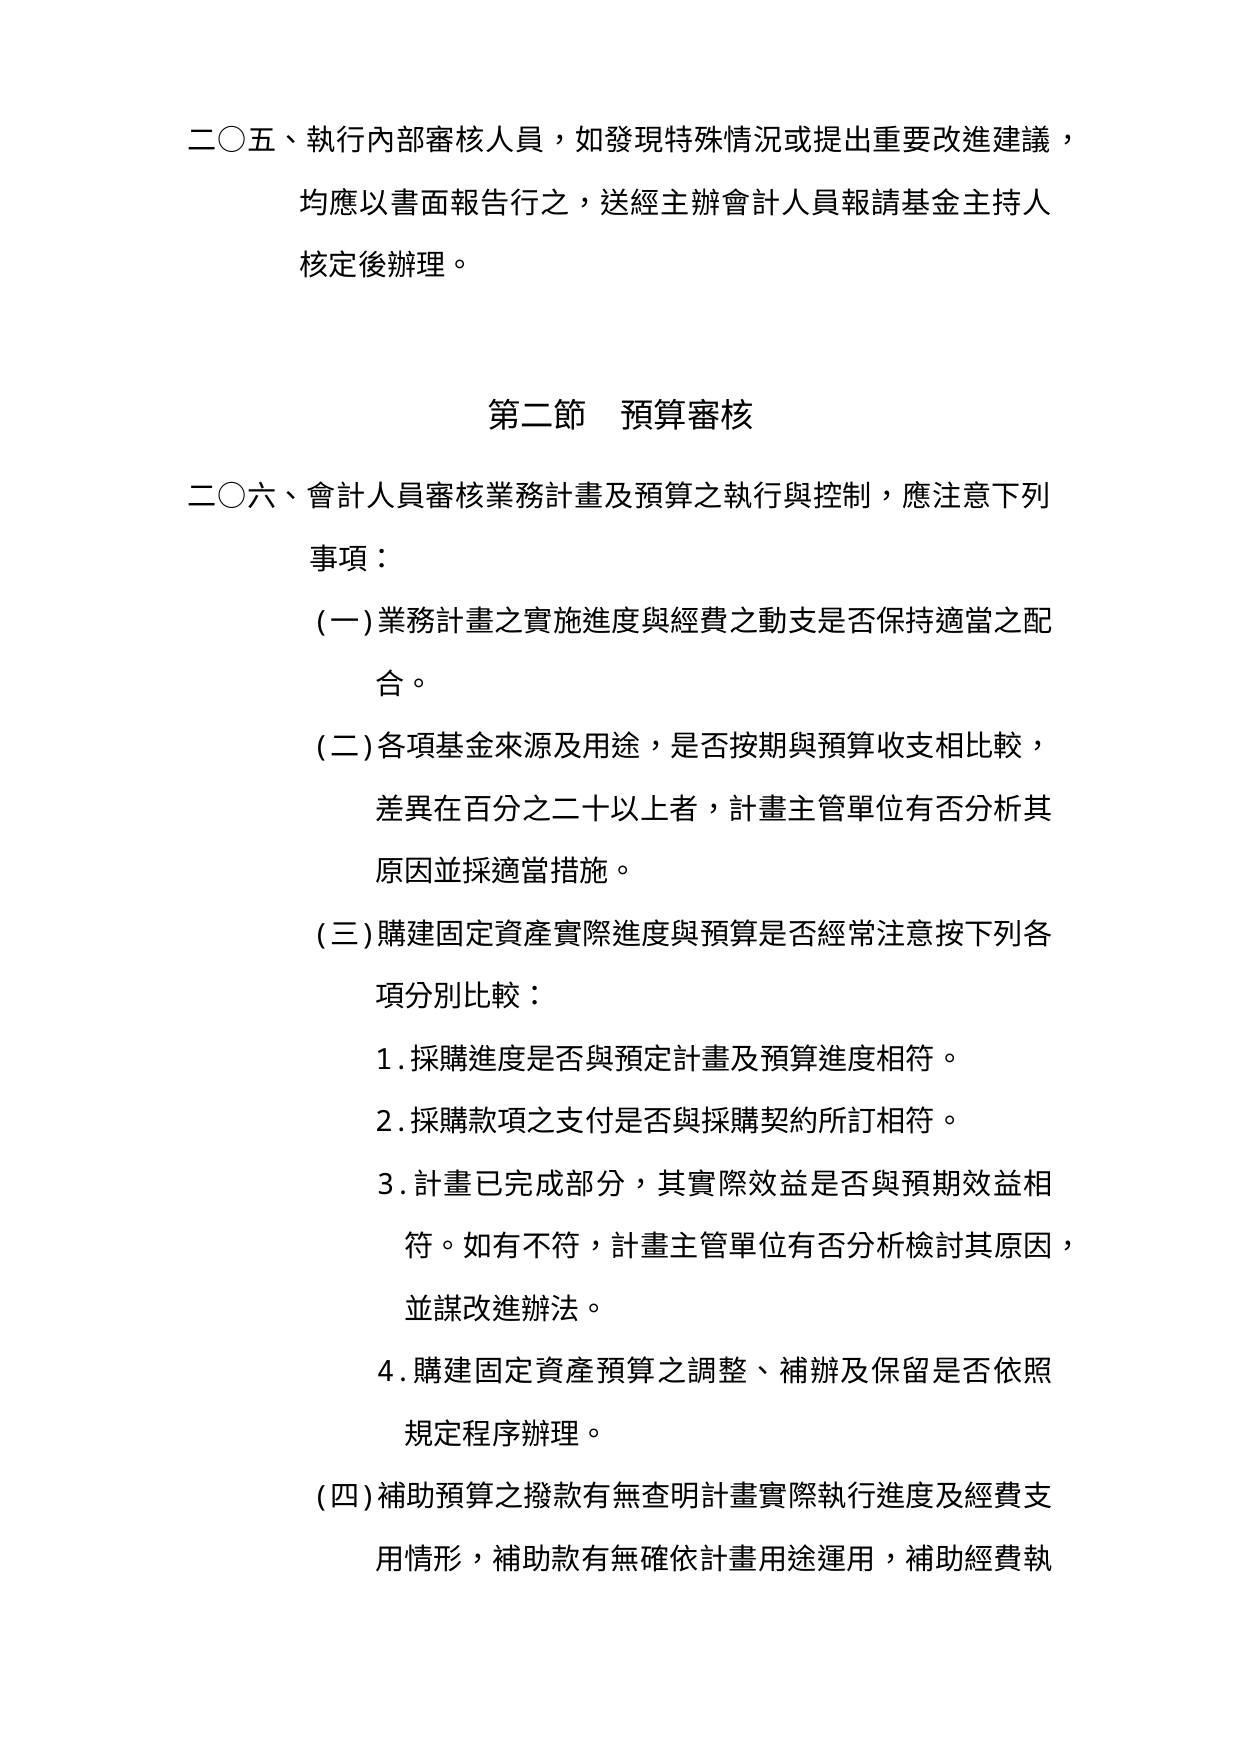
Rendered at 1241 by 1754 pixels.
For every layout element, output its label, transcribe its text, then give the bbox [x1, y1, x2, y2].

text 2.採購款項之支付是否與採購契約所訂相符。 [312, 1077, 1053, 1140]
text 1.採購進度是否與預定計畫及預算進度相符。 [312, 1015, 1053, 1077]
text (二)各項基金來源及用途，是否按期與預算收支相比較，差異在百分之二十以上者，計畫主管單位有否分析其原因並採適當措施。 [312, 702, 1053, 890]
text (三)購建固定資產實際進度與預算是否經常注意按下列各項分別比較： [312, 890, 1053, 1015]
text 二○五、執行內部審核人員，如發現特殊情況或提出重要改進建議，均應以書面報告行之，送經主辦會計人員報請基金主持人核定後辦理。 [187, 96, 1053, 284]
subtitle 第二節 預算審核 [187, 371, 1053, 434]
text (一)業務計畫之實施進度與經費之動支是否保持適當之配合。 [312, 577, 1053, 702]
text (四)補助預算之撥款有無查明計畫實際執行進度及經費支用情形，補助款有無確依計畫用途運用，補助經費執 [312, 1452, 1053, 1577]
text 4.購建固定資產預算之調整、補辦及保留是否依照規定程序辦理。 [377, 1327, 1053, 1452]
text 二○六、會計人員審核業務計畫及預算之執行與控制，應注意下列事項： [187, 452, 1053, 577]
text 3.計畫已完成部分，其實際效益是否與預期效益相符。如有不符，計畫主管單位有否分析檢討其原因，並謀改進辦法。 [377, 1140, 1053, 1327]
